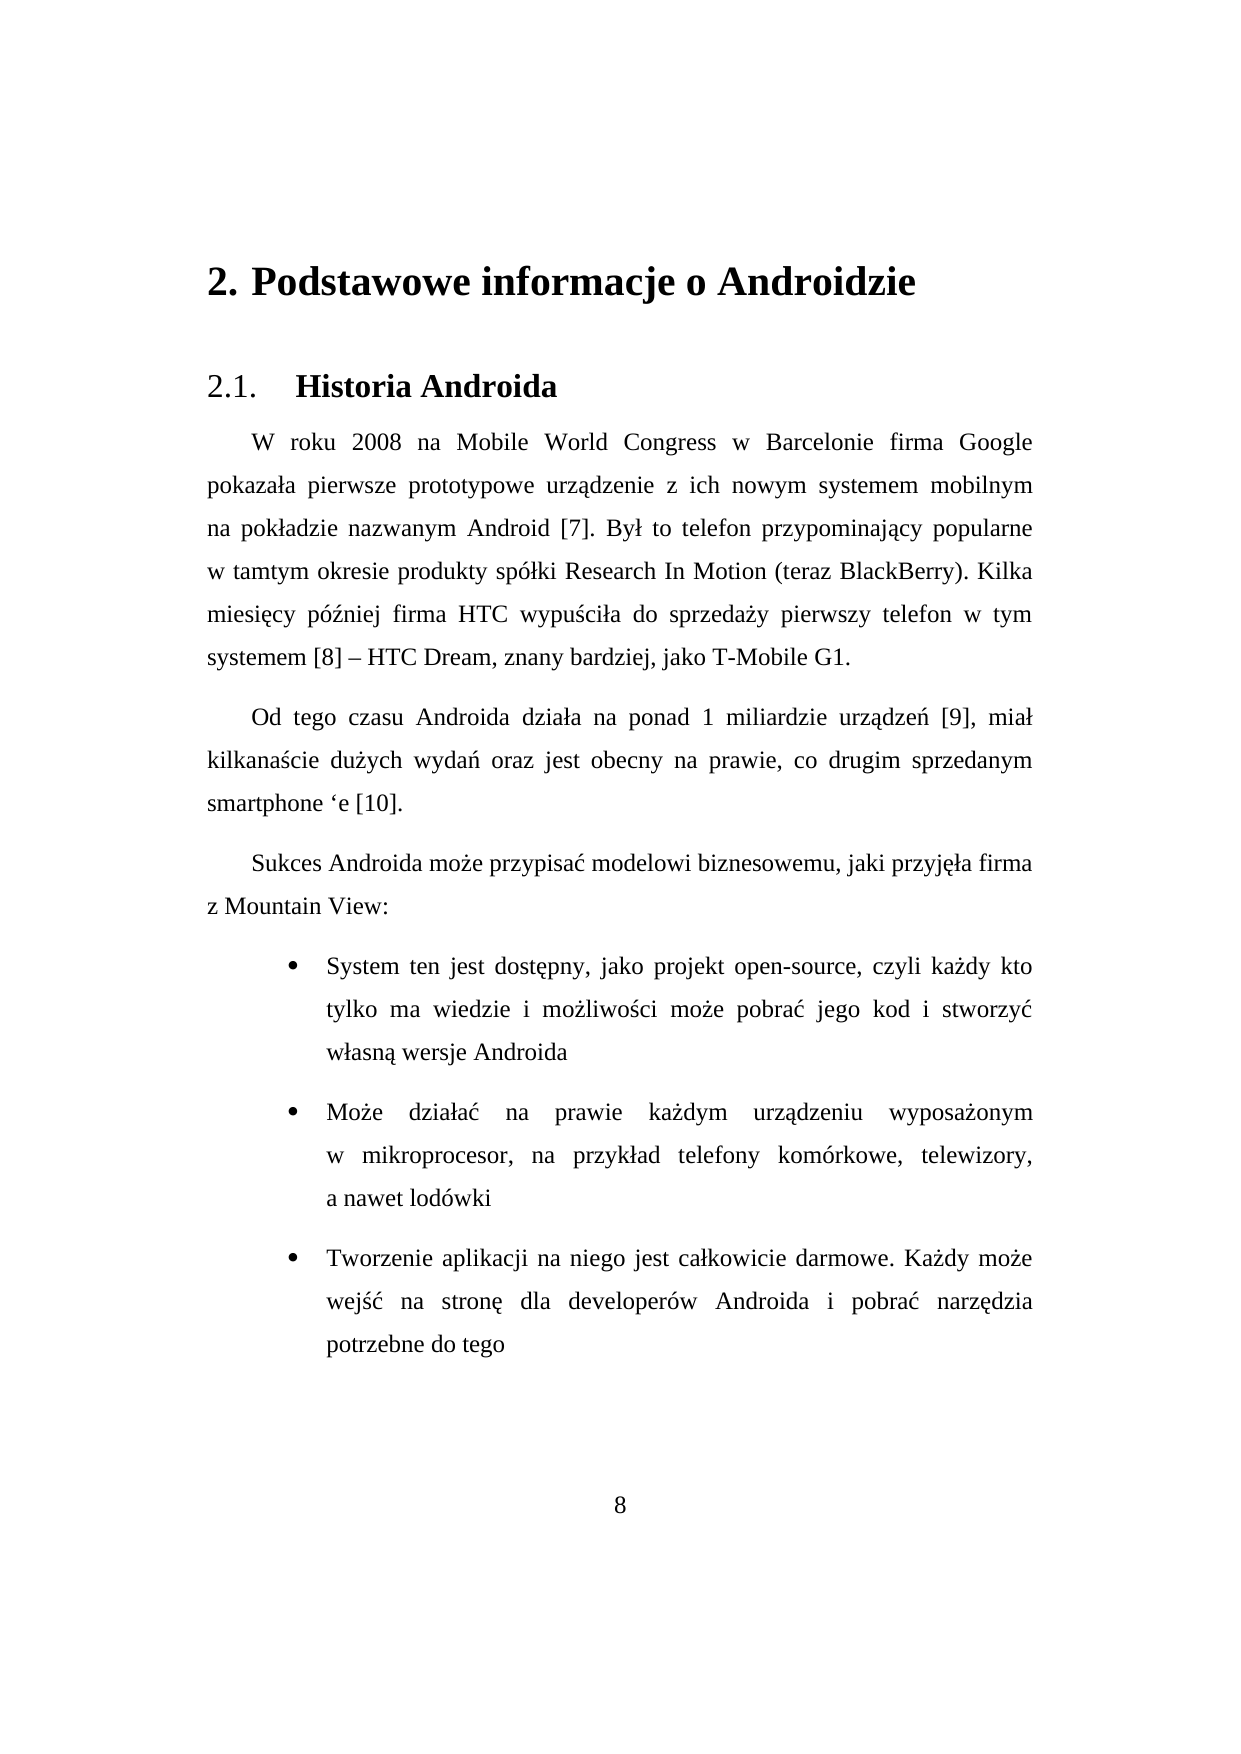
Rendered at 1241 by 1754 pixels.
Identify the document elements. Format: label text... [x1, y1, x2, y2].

list Może działać na prawie każdym urządzeniu wyposażonym w mikroprocesor, na przykład telefony komórkowe, telewizory, a nawet lodówki [288, 1097, 1033, 1212]
text W roku 2008 na Mobile World Congress w Barcelonie firma Google pokazała pierwsze prototypowe urządzenie z ich nowym systemem mobilnym na pokładzie nazwanym Android [7]. Był to telefon przypominający popularne w tamtym okresie produkty spółki Research In Motion (teraz BlackBerry). Kilka miesięcy później firma HTC wypuściła do sprzedaży pierwszy telefon w tym systemem [8] – HTC Dream, znany bardziej, jako T-Mobile G1. [207, 427, 1033, 671]
text Od tego czasu Androida działa na ponad 1 miliardzie urządzeń [9], miał kilkanaście dużych wydań oraz jest obecny na prawie, co drugim sprzedanym smartphone ‘e [10]. [207, 702, 1033, 817]
subtitle Historia Androida [207, 366, 1033, 404]
list Tworzenie aplikacji na niego jest całkowicie darmowe. Każdy może wejść na stronę dla developerów Androida i pobrać narzędzia potrzebne do tego [288, 1243, 1033, 1358]
list System ten jest dostępny, jako projekt open-source, czyli każdy kto tylko ma wiedzie i możliwości może pobrać jego kod i stworzyć własną wersje Androida [288, 951, 1033, 1066]
text Sukces Androida może przypisać modelowi biznesowemu, jaki przyjęła firma z Mountain View: [207, 848, 1033, 920]
subtitle Podstawowe informacje o Androidzie [207, 257, 1033, 305]
